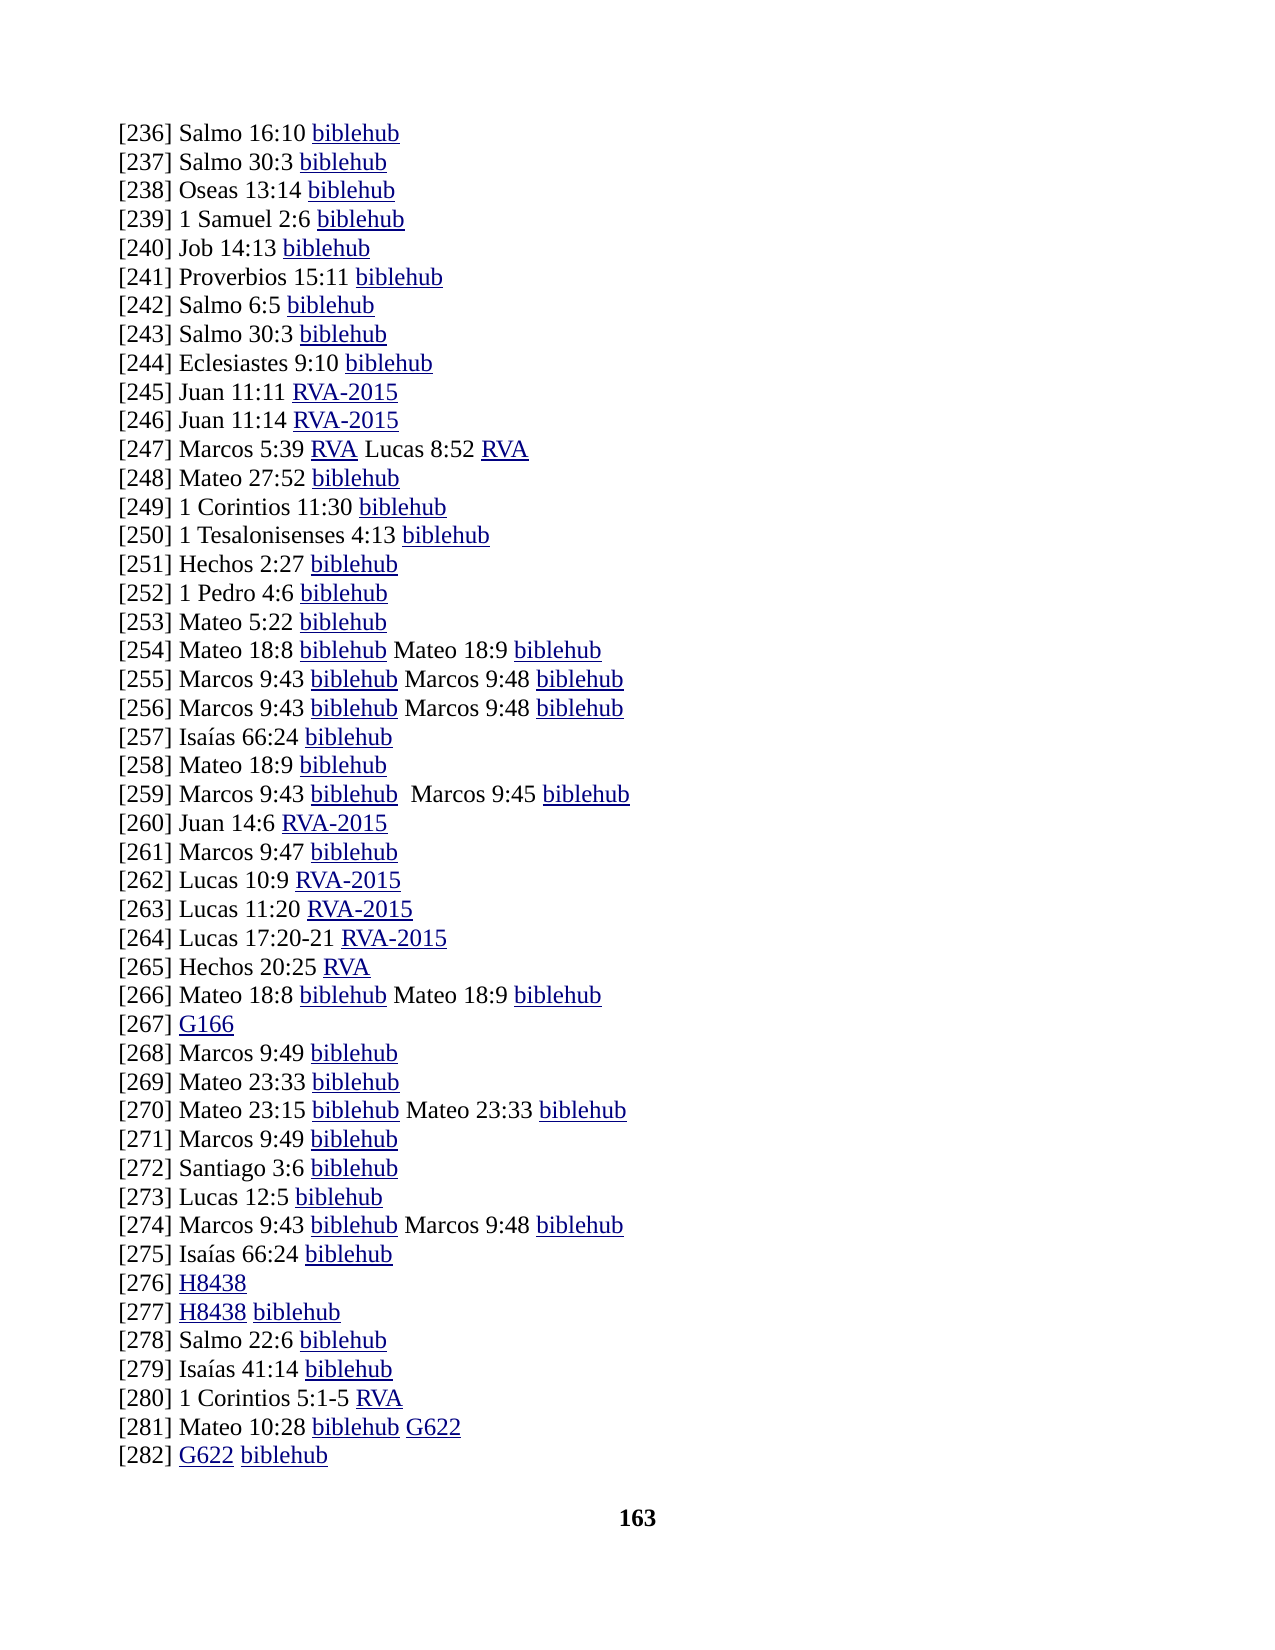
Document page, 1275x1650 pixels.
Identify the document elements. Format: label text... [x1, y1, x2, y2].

text Hechos 20:25 RVA [118, 952, 1157, 981]
text Marcos 9:43 biblehub Marcos 9:48 biblehub [118, 693, 1157, 722]
text H8438 [118, 1268, 1157, 1297]
text Mateo 23:33 biblehub [118, 1067, 1157, 1096]
text Marcos 9:43 biblehub Marcos 9:45 biblehub [118, 779, 1157, 808]
text H8438 biblehub [118, 1297, 1157, 1326]
text Lucas 11:20 RVA-2015 [118, 894, 1157, 923]
text G622 biblehub [118, 1441, 1157, 1469]
text Mateo 23:15 biblehub Mateo 23:33 biblehub [118, 1096, 1157, 1124]
text Salmo 30:3 biblehub [118, 147, 1157, 176]
text Juan 11:14 RVA-2015 [118, 406, 1157, 434]
text Marcos 9:43 biblehub Marcos 9:48 biblehub [118, 664, 1157, 693]
text 1 Corintios 5:1-5 RVA [118, 1383, 1157, 1412]
text Marcos 9:49 biblehub [118, 1124, 1157, 1153]
text Marcos 9:47 biblehub [118, 837, 1157, 866]
text Hechos 2:27 biblehub [118, 549, 1157, 578]
text Isaías 66:24 biblehub [118, 1239, 1157, 1268]
text 1 Samuel 2:6 biblehub [118, 204, 1157, 233]
text Mateo 18:8 biblehub Mateo 18:9 biblehub [118, 981, 1157, 1009]
text 1 Pedro 4:6 biblehub [118, 578, 1157, 607]
text Marcos 5:39 RVA Lucas 8:52 RVA [118, 434, 1157, 463]
text Lucas 10:9 RVA-2015 [118, 866, 1157, 894]
text Marcos 9:43 biblehub Marcos 9:48 biblehub [118, 1211, 1157, 1239]
text 1 Tesalonisenses 4:13 biblehub [118, 521, 1157, 549]
text G166 [118, 1009, 1157, 1038]
text Mateo 27:52 biblehub [118, 463, 1157, 492]
text Isaías 41:14 biblehub [118, 1354, 1157, 1383]
text Eclesiastes 9:10 biblehub [118, 348, 1157, 377]
text Oseas 13:14 biblehub [118, 176, 1157, 204]
text Salmo 22:6 biblehub [118, 1326, 1157, 1354]
text Isaías 66:24 biblehub [118, 722, 1157, 751]
text Mateo 10:28 biblehub G622 [118, 1412, 1157, 1441]
text Mateo 18:8 biblehub Mateo 18:9 biblehub [118, 636, 1157, 664]
text Mateo 5:22 biblehub [118, 607, 1157, 636]
text Lucas 12:5 biblehub [118, 1182, 1157, 1211]
text Lucas 17:20-21 RVA-2015 [118, 923, 1157, 952]
text Proverbios 15:11 biblehub [118, 262, 1157, 291]
text Salmo 16:10 biblehub [118, 118, 1157, 147]
text Salmo 6:5 biblehub [118, 291, 1157, 319]
text Mateo 18:9 biblehub [118, 751, 1157, 779]
text Juan 14:6 RVA-2015 [118, 808, 1157, 837]
text 1 Corintios 11:30 biblehub [118, 492, 1157, 521]
text Job 14:13 biblehub [118, 233, 1157, 262]
text Marcos 9:49 biblehub [118, 1038, 1157, 1067]
text Santiago 3:6 biblehub [118, 1153, 1157, 1182]
text Salmo 30:3 biblehub [118, 319, 1157, 348]
text Juan 11:11 RVA-2015 [118, 377, 1157, 406]
